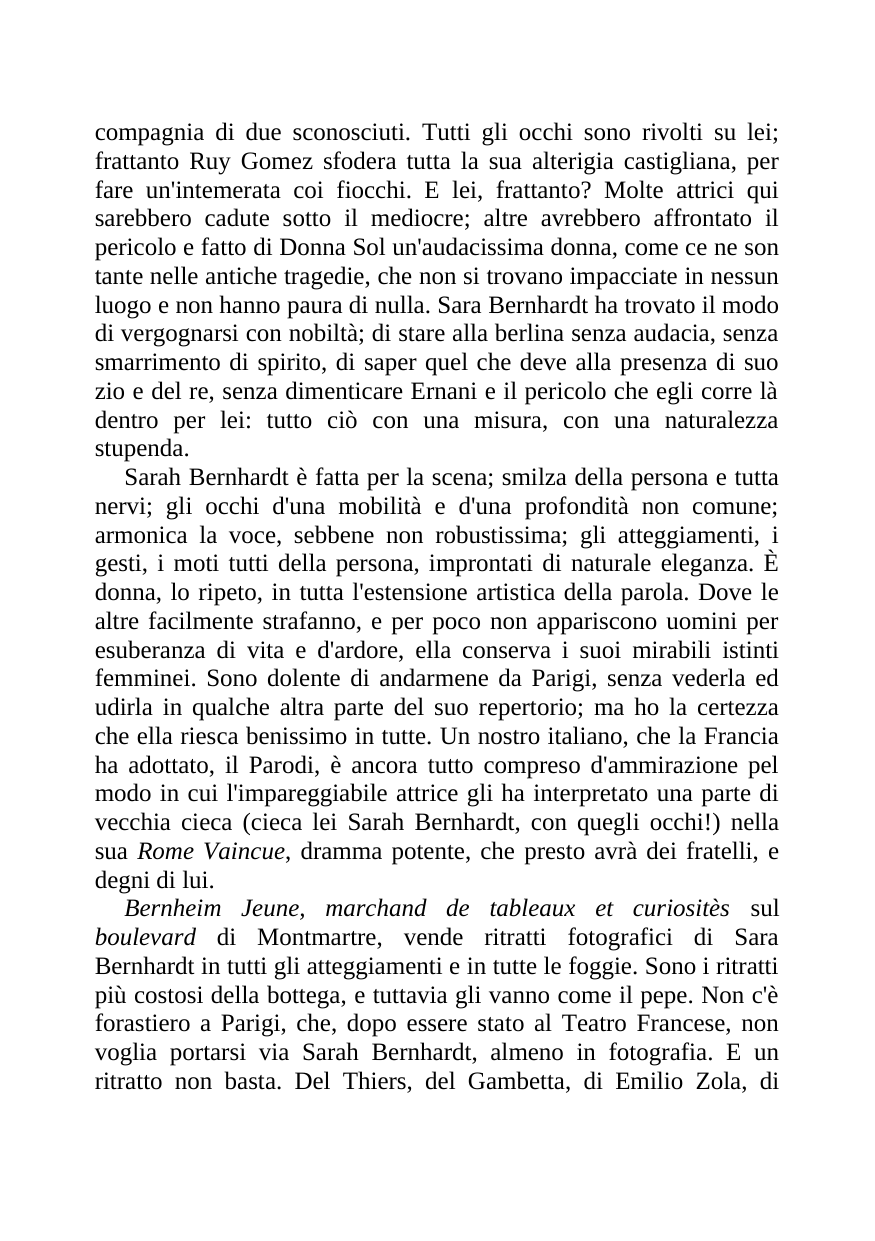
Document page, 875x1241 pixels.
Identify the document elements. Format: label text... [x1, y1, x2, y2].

text Sarah Bernhardt è fatta per la scena; smilza della persona e tutta nervi; gli occhi d'una mobilità e d'una profondità non comune; armonica la voce, sebbene non robustissima; gli atteggiamenti, i gesti, i moti tutti della persona, improntati di naturale eleganza. È donna, lo ripeto, in tutta l'estensione artistica della parola. Dove le altre facilmente strafanno, e per poco non appariscono uomini per esuberanza di vita e d'ardore, ella conserva i suoi mirabili istinti femminei. Sono dolente di andarmene da Parigi, senza vederla ed udirla in qualche altra parte del suo repertorio; ma ho la certezza che ella riesca benissimo in tutte. Un nostro italiano, che la Francia ha adottato, il Parodi, è ancora tutto compreso d'ammirazione pel modo in cui l'impareggiabile attrice gli ha interpretato una parte di vecchia cieca (cieca lei Sarah Bernhardt, con quegli occhi!) nella sua Rome Vaincue, dramma potente, che presto avrà dei fratelli, e degni di lui. [94, 462, 779, 893]
text compagnia di due sconosciuti. Tutti gli occhi sono rivolti su lei; frattanto Ruy Gomez sfodera tutta la sua alterigia castigliana, per fare un'intemerata coi fiocchi. E lei, frattanto? Molte attrici qui sarebbero cadute sotto il mediocre; altre avrebbero affrontato il pericolo e fatto di Donna Sol un'audacissima donna, come ce ne son tante nelle antiche tragedie, che non si trovano impacciate in nessun luogo e non hanno paura di nulla. Sara Bernhardt ha trovato il modo di vergognarsi con nobiltà; di stare alla berlina senza audacia, senza smarrimento di spirito, di saper quel che deve alla presenza di suo zio e del re, senza dimenticare Ernani e il pericolo che egli corre là dentro per lei: tutto ciò con una misura, con una naturalezza stupenda. [94, 117, 779, 462]
text Bernheim Jeune, marchand de tableaux et curiositès sul boulevard di Montmartre, vende ritratti fotografici di Sara Bernhardt in tutti gli atteggiamenti e in tutte le foggie. Sono i ritratti più costosi della bottega, e tuttavia gli vanno come il pepe. Non c'è forastiero a Parigi, che, dopo essere stato al Teatro Francese, non voglia portarsi via Sarah Bernhardt, almeno in fotografia. E un ritratto non basta. Del Thiers, del Gambetta, di Emilio Zola, di [94, 893, 779, 1095]
